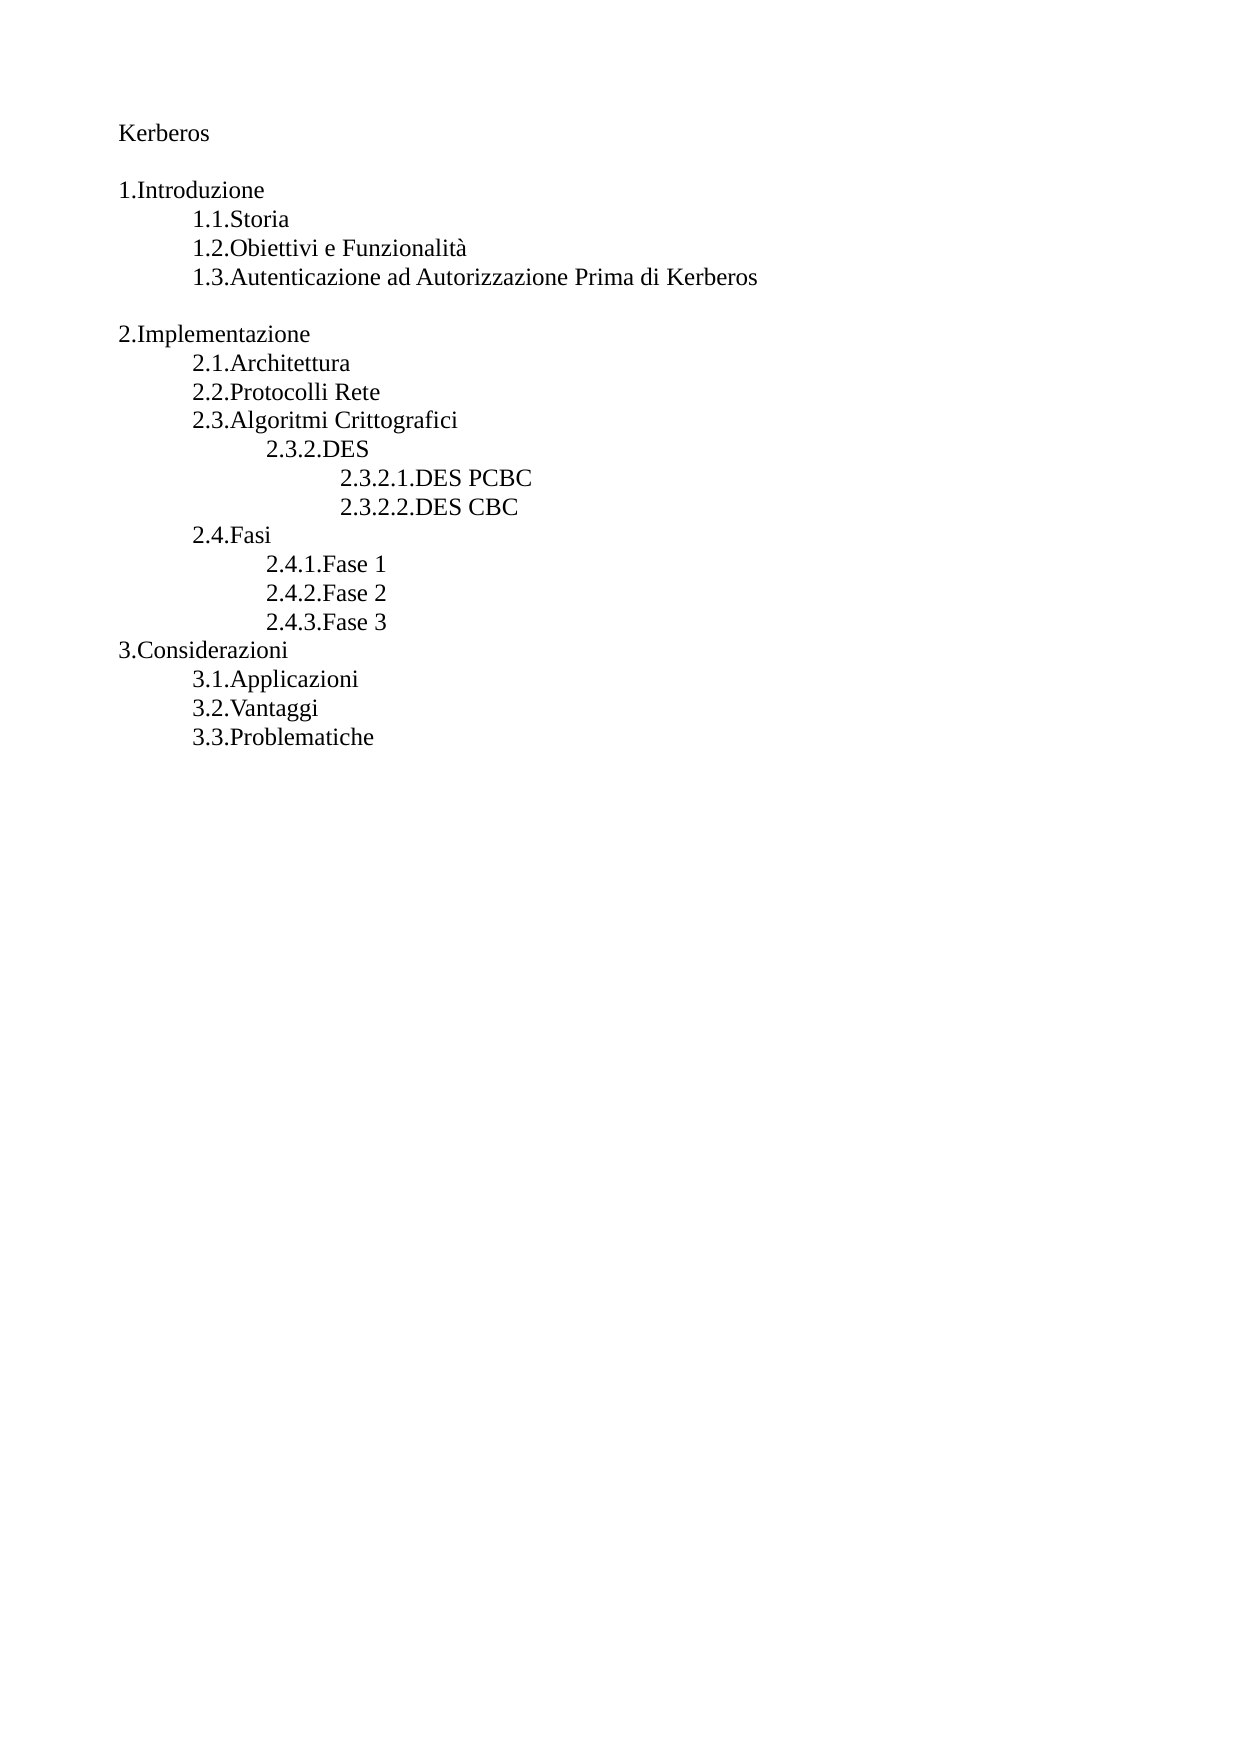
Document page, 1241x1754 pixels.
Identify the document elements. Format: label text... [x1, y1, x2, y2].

text 2.4.2.Fase 2 [118, 578, 1122, 607]
text 2.4.1.Fase 1 [118, 549, 1122, 578]
text 3.1.Applicazioni [118, 664, 1122, 693]
text 1.2.Obiettivi e Funzionalità [118, 233, 1122, 262]
text 1.3.Autenticazione ad Autorizzazione Prima di Kerberos [118, 262, 1122, 291]
text 2.2.Protocolli Rete [118, 377, 1122, 406]
text 1.Introduzione [118, 176, 1122, 204]
text Kerberos [118, 118, 1122, 147]
text 1.1.Storia [118, 204, 1122, 233]
text 3.2.Vantaggi [118, 693, 1122, 722]
text 2.3.Algoritmi Crittografici [118, 406, 1122, 434]
text 3.Considerazioni [118, 636, 1122, 664]
text 2.4.Fasi [118, 521, 1122, 549]
text 2.3.2.2.DES CBC [118, 492, 1122, 521]
text 2.3.2.1.DES PCBC [118, 463, 1122, 492]
text 2.1.Architettura [118, 348, 1122, 377]
text 2.Implementazione [118, 319, 1122, 348]
text 2.4.3.Fase 3 [118, 607, 1122, 636]
text 2.3.2.DES [118, 434, 1122, 463]
text 3.3.Problematiche [118, 722, 1122, 751]
